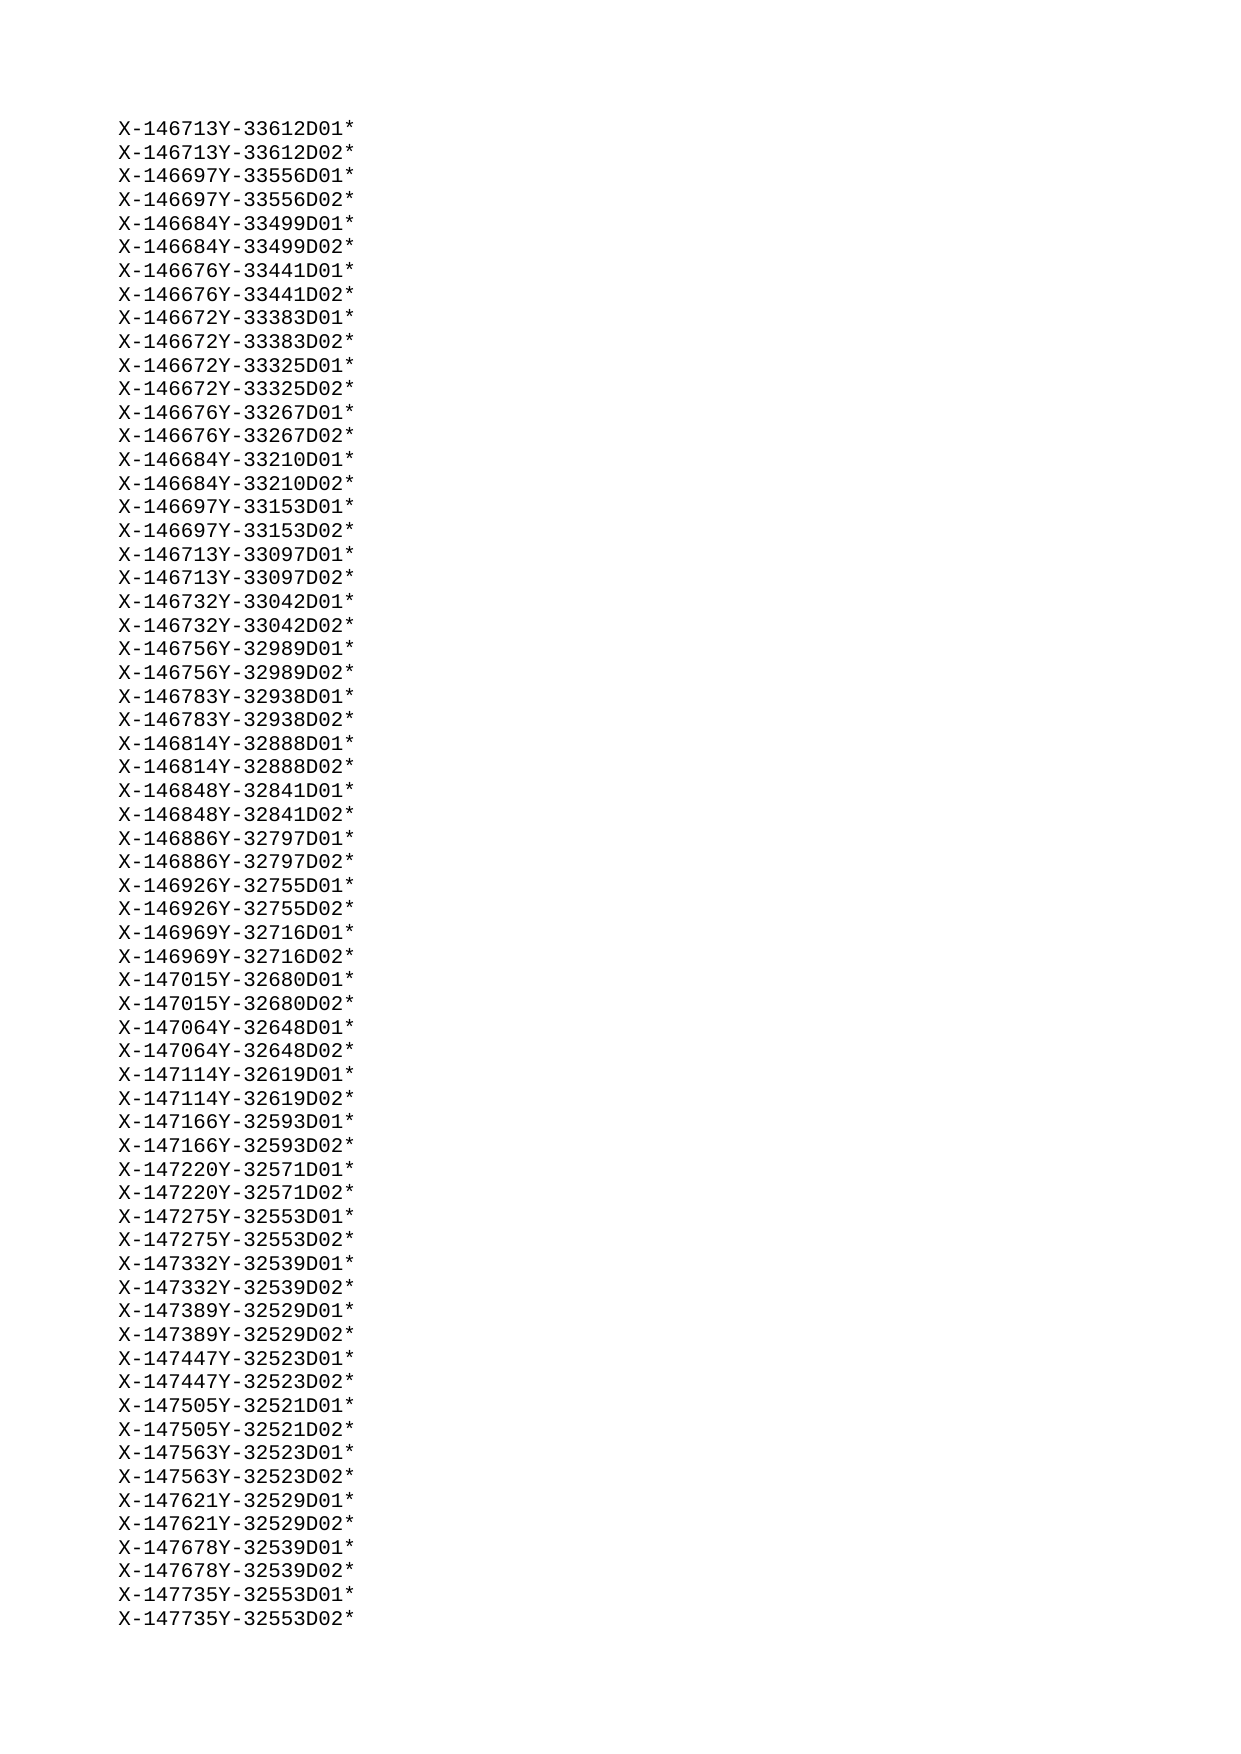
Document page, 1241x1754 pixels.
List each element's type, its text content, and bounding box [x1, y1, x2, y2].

text X-147064Y-32648D01* [118, 1017, 1122, 1040]
text X-146886Y-32797D01* [118, 827, 1122, 851]
text X-146732Y-33042D01* [118, 591, 1122, 615]
text X-146684Y-33499D02* [118, 236, 1122, 260]
text X-146848Y-32841D01* [118, 780, 1122, 804]
text X-146713Y-33612D01* [118, 118, 1122, 142]
text X-146713Y-33612D02* [118, 142, 1122, 165]
text X-147447Y-32523D02* [118, 1371, 1122, 1395]
text X-146814Y-32888D01* [118, 733, 1122, 757]
text X-147389Y-32529D01* [118, 1300, 1122, 1324]
text X-147505Y-32521D02* [118, 1419, 1122, 1442]
text X-146684Y-33210D01* [118, 449, 1122, 473]
text X-146672Y-33383D01* [118, 307, 1122, 331]
text X-147735Y-32553D02* [118, 1608, 1122, 1631]
text X-146969Y-32716D01* [118, 922, 1122, 946]
text X-146926Y-32755D02* [118, 898, 1122, 922]
text X-146814Y-32888D02* [118, 757, 1122, 780]
text X-146697Y-33153D01* [118, 496, 1122, 520]
text X-146886Y-32797D02* [118, 851, 1122, 875]
text X-147735Y-32553D01* [118, 1584, 1122, 1608]
text X-147015Y-32680D02* [118, 993, 1122, 1017]
text X-147166Y-32593D02* [118, 1135, 1122, 1158]
text X-146672Y-33383D02* [118, 331, 1122, 354]
text X-147678Y-32539D01* [118, 1537, 1122, 1561]
text X-147275Y-32553D01* [118, 1206, 1122, 1229]
text X-147114Y-32619D02* [118, 1088, 1122, 1111]
text X-146783Y-32938D01* [118, 686, 1122, 709]
text X-147563Y-32523D01* [118, 1442, 1122, 1466]
text X-146672Y-33325D02* [118, 378, 1122, 402]
text X-146848Y-32841D02* [118, 804, 1122, 827]
text X-147275Y-32553D02* [118, 1229, 1122, 1253]
text X-147332Y-32539D02* [118, 1277, 1122, 1300]
text X-146697Y-33153D02* [118, 520, 1122, 544]
text X-147015Y-32680D01* [118, 969, 1122, 993]
text X-146672Y-33325D01* [118, 354, 1122, 378]
text X-147678Y-32539D02* [118, 1561, 1122, 1584]
text X-146713Y-33097D01* [118, 544, 1122, 567]
text X-147621Y-32529D02* [118, 1513, 1122, 1537]
text X-147220Y-32571D01* [118, 1158, 1122, 1182]
text X-146676Y-33267D01* [118, 402, 1122, 426]
text X-147064Y-32648D02* [118, 1040, 1122, 1064]
text X-146697Y-33556D02* [118, 189, 1122, 213]
text X-146783Y-32938D02* [118, 709, 1122, 733]
text X-147389Y-32529D02* [118, 1324, 1122, 1348]
text X-146732Y-33042D02* [118, 615, 1122, 638]
text X-147505Y-32521D01* [118, 1395, 1122, 1419]
text X-147166Y-32593D01* [118, 1111, 1122, 1135]
text X-147114Y-32619D01* [118, 1064, 1122, 1088]
text X-146676Y-33441D02* [118, 284, 1122, 307]
text X-147332Y-32539D01* [118, 1253, 1122, 1277]
text X-146684Y-33210D02* [118, 473, 1122, 496]
text X-147621Y-32529D01* [118, 1489, 1122, 1513]
text X-147563Y-32523D02* [118, 1466, 1122, 1489]
text X-146697Y-33556D01* [118, 165, 1122, 189]
text X-147447Y-32523D01* [118, 1348, 1122, 1371]
text X-146969Y-32716D02* [118, 946, 1122, 969]
text X-146926Y-32755D01* [118, 875, 1122, 898]
text X-146756Y-32989D02* [118, 662, 1122, 686]
text X-147220Y-32571D02* [118, 1182, 1122, 1206]
text X-146684Y-33499D01* [118, 213, 1122, 236]
text X-146676Y-33267D02* [118, 426, 1122, 449]
text X-146676Y-33441D01* [118, 260, 1122, 284]
text X-146713Y-33097D02* [118, 567, 1122, 591]
text X-146756Y-32989D01* [118, 638, 1122, 662]
